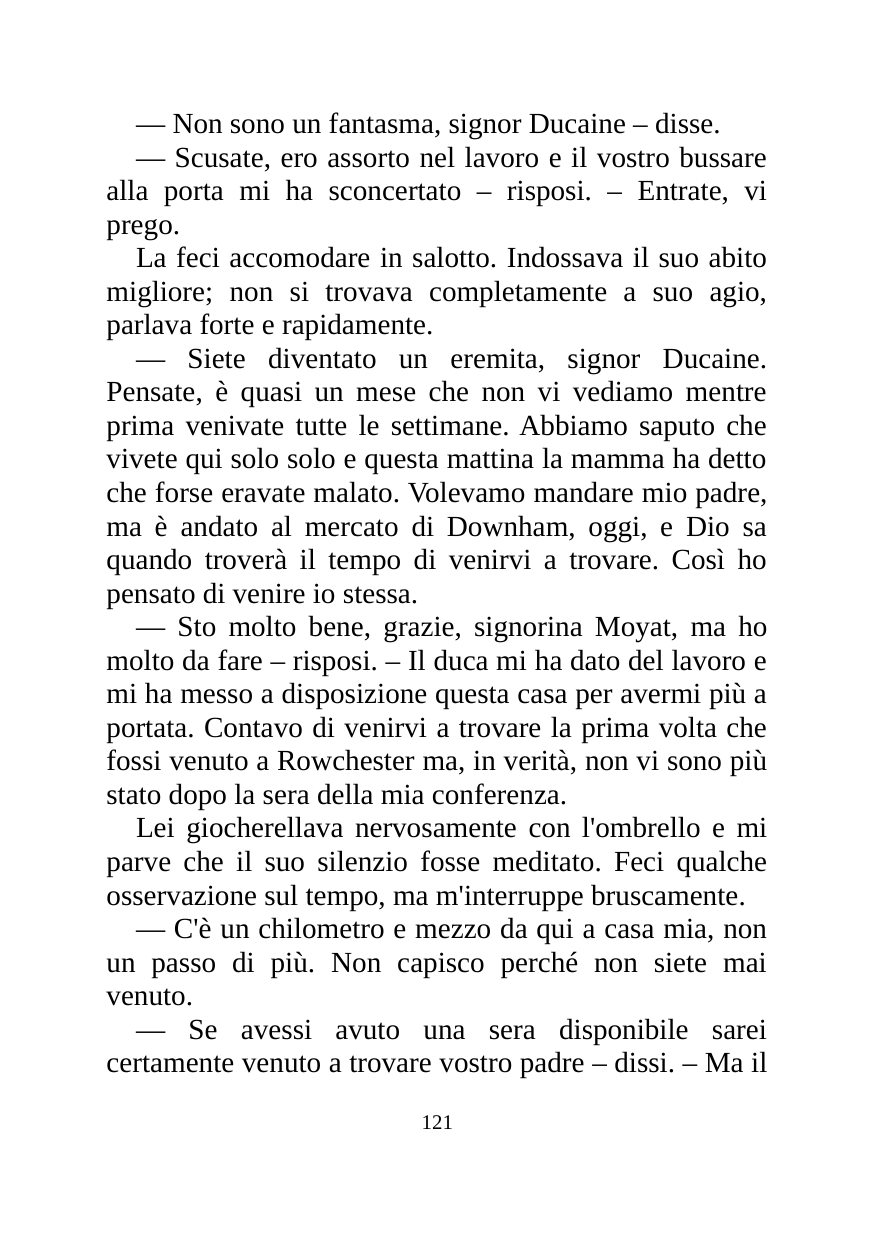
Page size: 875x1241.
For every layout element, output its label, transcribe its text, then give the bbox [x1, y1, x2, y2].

text — Non sono un fantasma, signor Ducaine – disse. [106, 106, 768, 140]
text — Sto molto bene, grazie, signorina Moyat, ma ho molto da fare – risposi. – Il duca mi ha dato del lavoro e mi ha messo a disposizione questa casa per avermi più a portata. Contavo di venirvi a trovare la prima volta che fossi venuto a Rowchester ma, in verità, non vi sono più stato dopo la sera della mia conferenza. [106, 609, 768, 811]
text — C'è un chilometro e mezzo da qui a casa mia, non un passo di più. Non capisco perché non siete mai venuto. [106, 911, 768, 1012]
text Lei giocherellava nervosamente con l'ombrello e mi parve che il suo silenzio fosse meditato. Feci qualche osservazione sul tempo, ma m'interruppe bruscamente. [106, 811, 768, 911]
text — Se avessi avuto una sera disponibile sarei certamente venuto a trovare vostro padre – dissi. – Ma il [106, 1012, 768, 1079]
text — Siete diventato un eremita, signor Ducaine. Pensate, è quasi un mese che non vi vediamo mentre prima venivate tutte le settimane. Abbiamo saputo che vivete qui solo solo e questa mattina la mamma ha detto che forse eravate malato. Volevamo mandare mio padre, ma è andato al mercato di Downham, oggi, e Dio sa quando troverà il tempo di venirvi a trovare. Così ho pensato di venire io stessa. [106, 341, 768, 609]
text La feci accomodare in salotto. Indossava il suo abito migliore; non si trovava completamente a suo agio, parlava forte e rapidamente. [106, 240, 768, 341]
text — Scusate, ero assorto nel lavoro e il vostro bussare alla porta mi ha sconcertato – risposi. – Entrate, vi prego. [106, 140, 768, 240]
